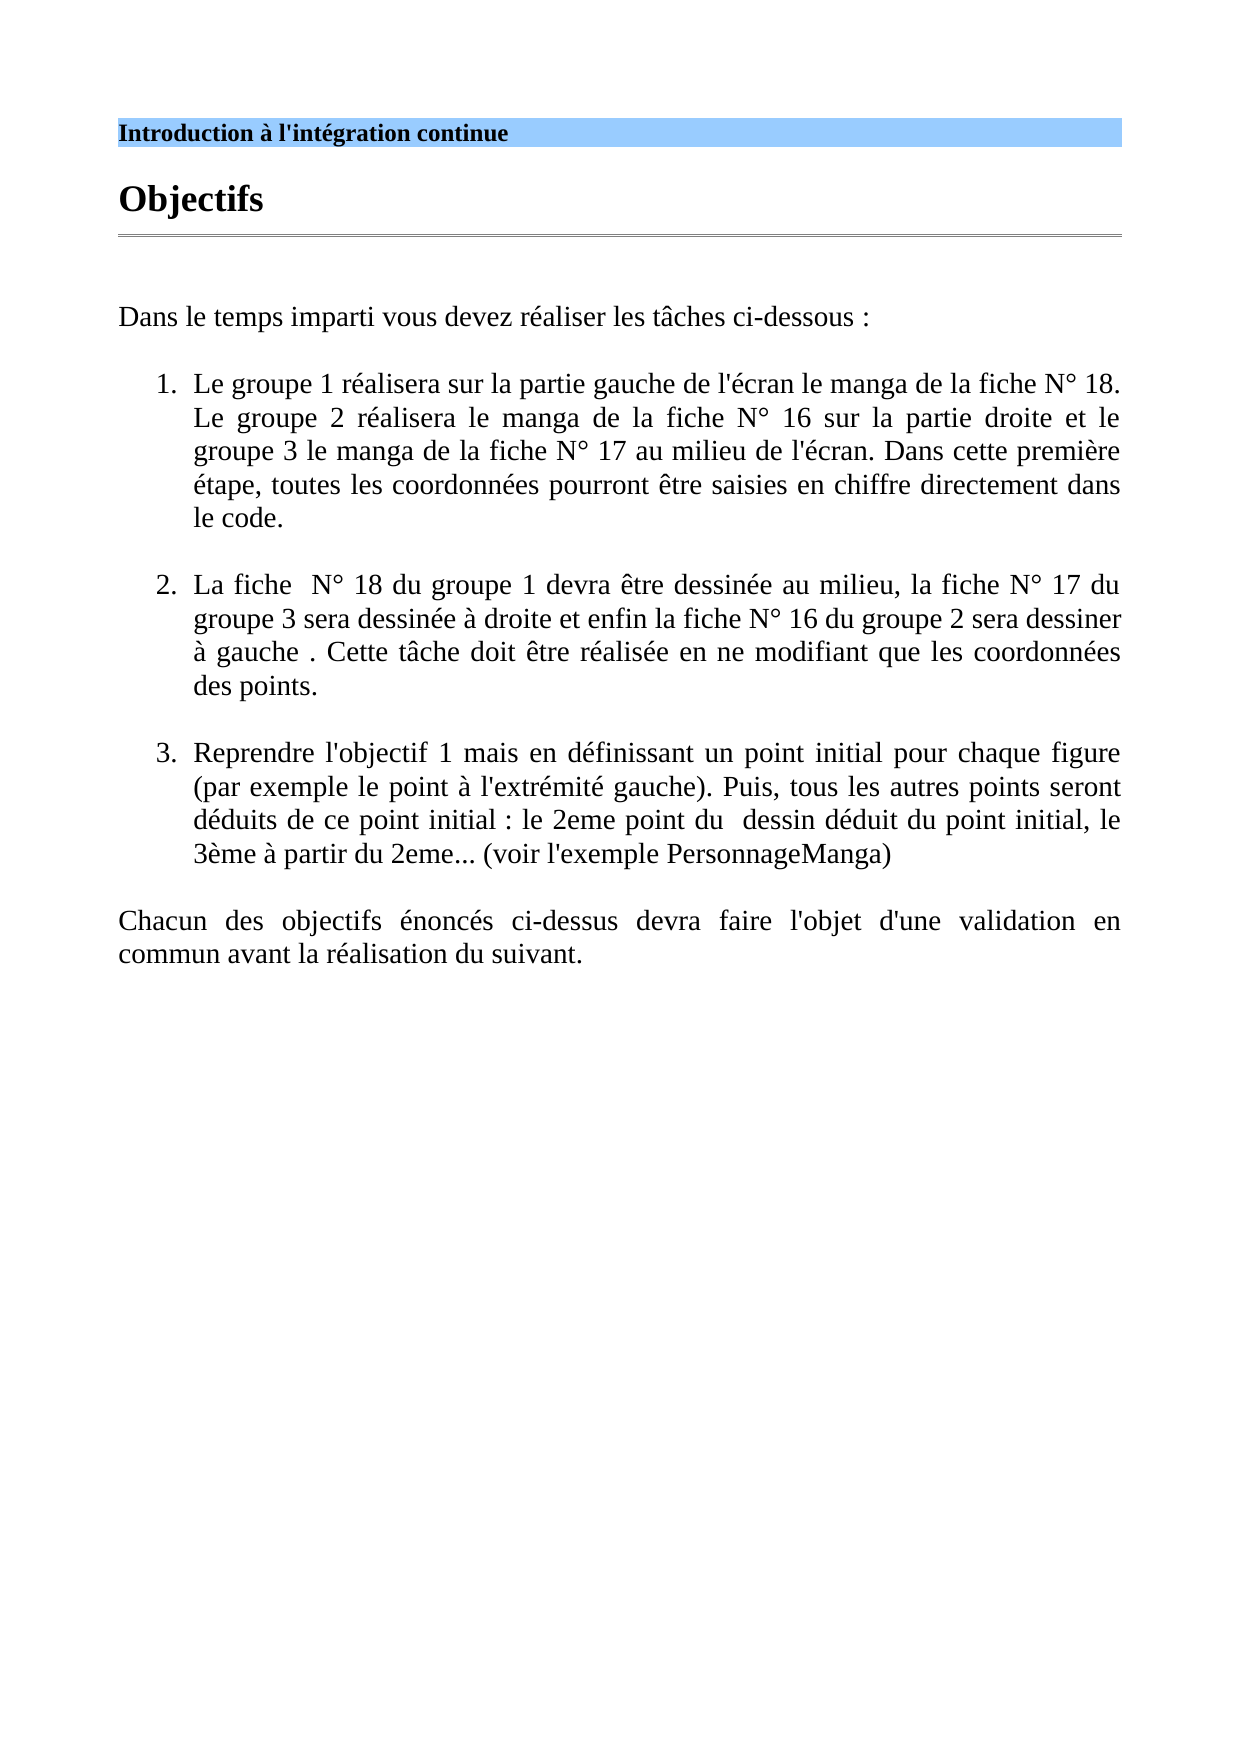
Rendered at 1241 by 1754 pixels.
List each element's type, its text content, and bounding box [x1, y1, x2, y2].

text Chacun des objectifs énoncés ci-dessus devra faire l'objet d'une validation en commun avant la réalisation du suivant. [118, 903, 1122, 970]
text Objectifs [118, 176, 1122, 219]
list Reprendre l'objectif 1 mais en définissant un point initial pour chaque figure (par exemple le point à l'extrémité gauche). Puis, tous les autres points seront déduits de ce point initial : le 2eme point du dessin déduit du point initial, le 3ème à partir du 2eme... (voir l'exemple PersonnageManga) [156, 735, 1122, 869]
list La fiche N° 18 du groupe 1 devra être dessinée au milieu, la fiche N° 17 du groupe 3 sera dessinée à droite et enfin la fiche N° 16 du groupe 2 sera dessiner à gauche . Cette tâche doit être réalisée en ne modifiant que les coordonnées des points. [156, 567, 1122, 702]
text Dans le temps imparti vous devez réaliser les tâches ci-dessous : [118, 299, 1122, 333]
list Le groupe 1 réalisera sur la partie gauche de l'écran le manga de la fiche N° 18. Le groupe 2 réalisera le manga de la fiche N° 16 sur la partie droite et le groupe 3 le manga de la fiche N° 17 au milieu de l'écran. Dans cette première étape, toutes les coordonnées pourront être saisies en chiffre directement dans le code. [156, 366, 1122, 534]
